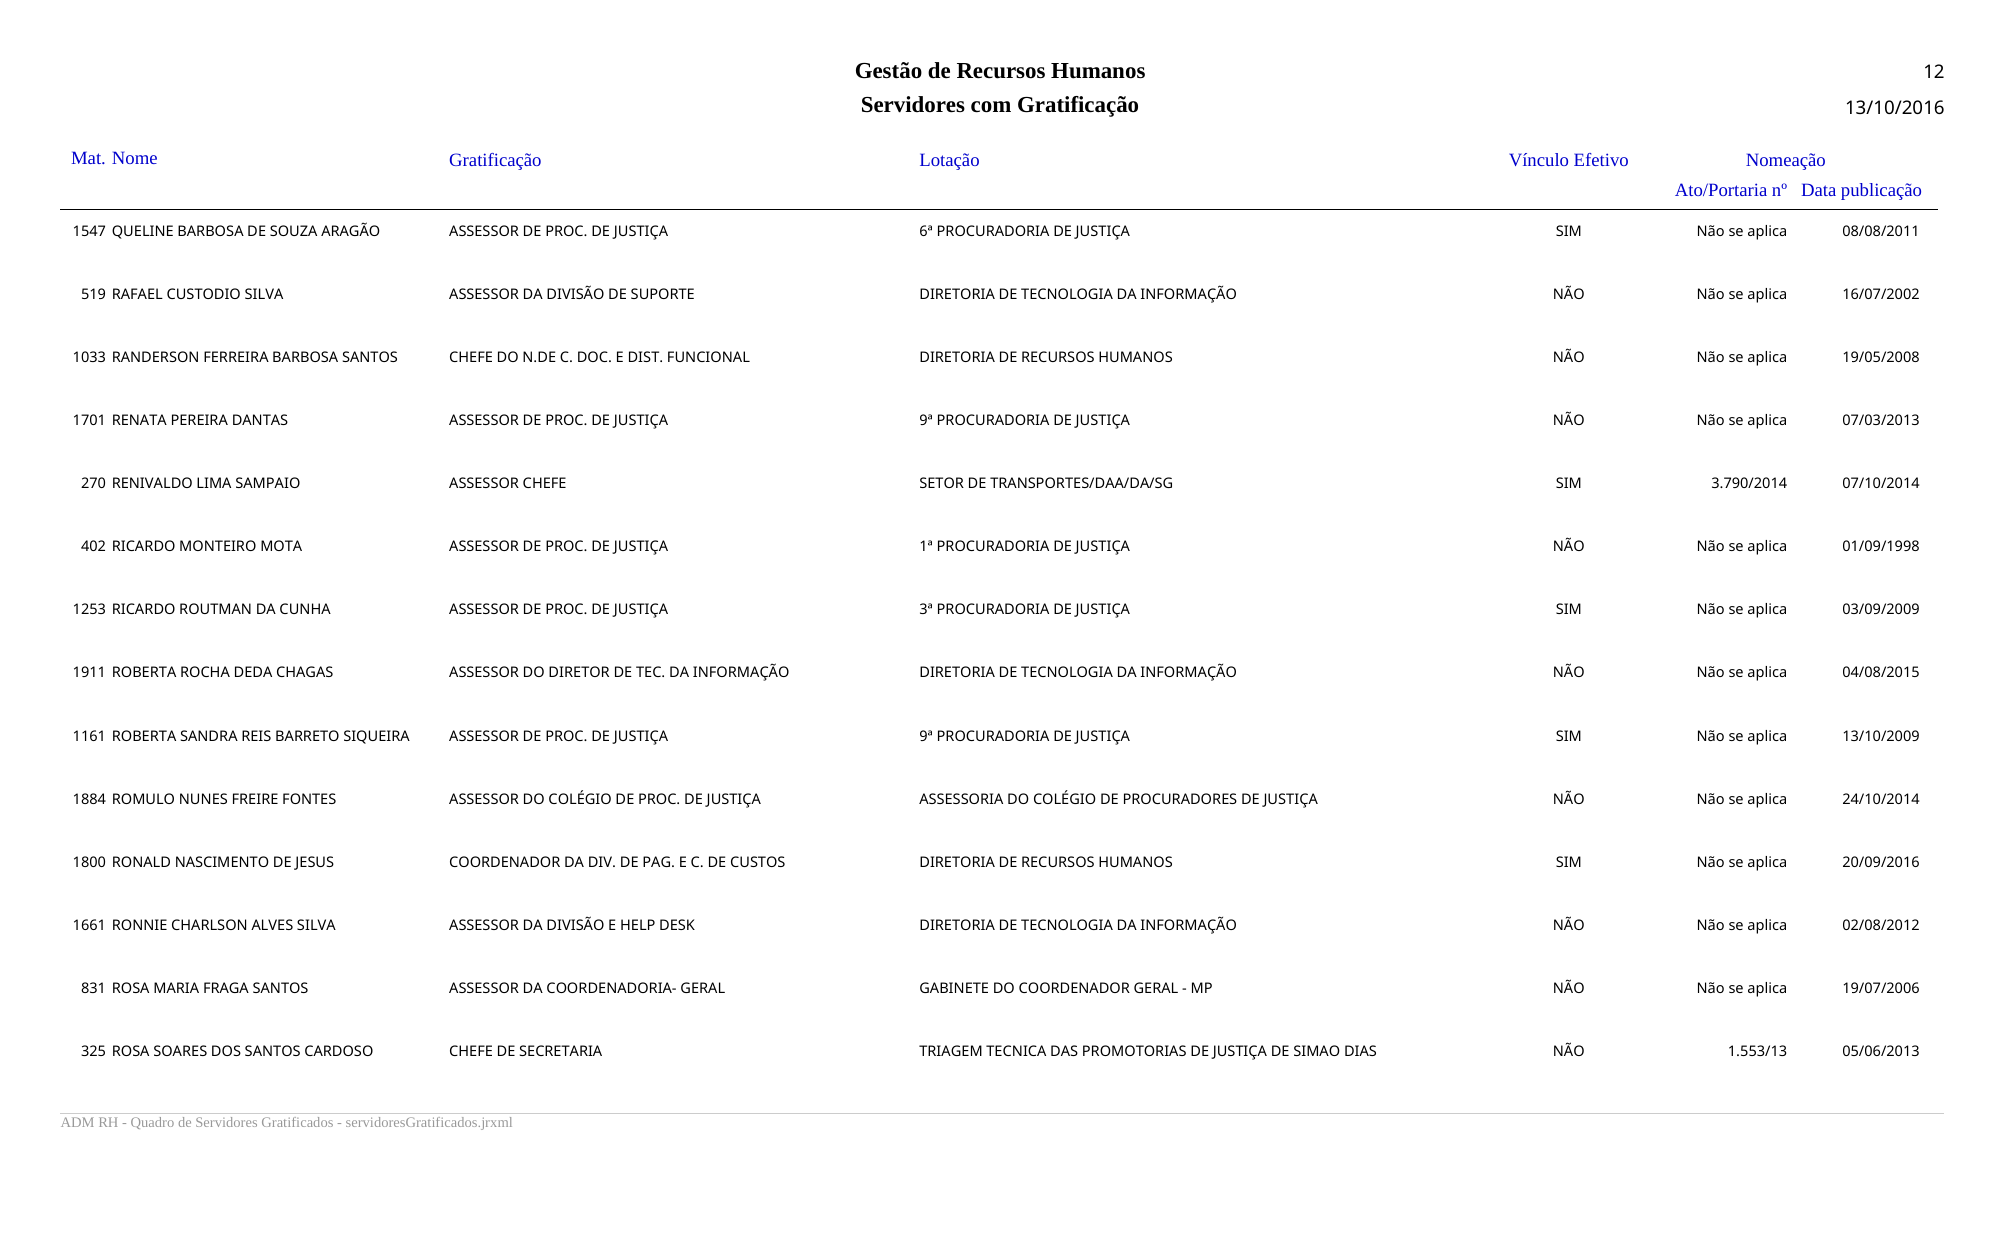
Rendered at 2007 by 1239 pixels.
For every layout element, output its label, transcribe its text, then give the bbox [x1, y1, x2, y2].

table_cell 831 [9, 978, 106, 1006]
table_cell 02/08/2012 [1793, 915, 1919, 943]
table_cell [1642, 1070, 2007, 1083]
table_cell [910, 347, 919, 375]
table_cell [1642, 375, 2007, 389]
table_cell [1486, 1006, 1495, 1020]
table_cell DIRETORIA DE RECURSOS HUMANOS [919, 347, 1486, 407]
table_cell [1486, 641, 2007, 659]
table_cell [0, 831, 112, 848]
table_cell [1486, 880, 1495, 894]
table_cell [1486, 768, 2007, 785]
table_cell [910, 149, 919, 177]
table_cell [0, 1113, 60, 1137]
table_cell [1920, 662, 2007, 691]
table_cell [910, 768, 919, 785]
table_cell [106, 220, 112, 249]
table_cell [440, 389, 449, 407]
table_cell [1486, 704, 2007, 722]
table_cell [910, 943, 919, 957]
table_cell [106, 347, 112, 375]
table_cell 24/10/2014 [1793, 789, 1919, 817]
table_cell [1642, 1006, 2007, 1020]
table_cell [1486, 662, 1495, 691]
table_cell [1787, 536, 1792, 564]
table_cell [1486, 536, 1495, 564]
table_cell [1642, 852, 1649, 880]
table_cell ROBERTA ROCHA DEDA CHAGAS [112, 662, 440, 722]
table_cell [1486, 501, 1495, 515]
table_cell [0, 599, 9, 628]
table_cell [910, 852, 919, 880]
table_cell Não se aplica [1649, 725, 1787, 754]
table_cell [440, 312, 449, 326]
table_cell [440, 662, 449, 691]
table_cell 1701 [9, 410, 106, 438]
table_cell 01/09/1998 [1793, 536, 1919, 564]
table_cell [910, 501, 919, 515]
table_cell [0, 957, 112, 975]
table_cell [910, 1070, 919, 1083]
table_cell [0, 347, 9, 375]
table_cell [440, 220, 449, 249]
table_cell [0, 249, 112, 262]
table_cell [1642, 789, 1649, 817]
table_cell [0, 662, 9, 691]
table_cell [0, 817, 112, 831]
table_cell [1486, 691, 1495, 704]
table_cell [106, 978, 112, 1006]
table_cell ASSESSOR DA DIVISÃO DE SUPORTE [449, 284, 910, 343]
table_cell [440, 789, 449, 817]
table_cell 13/10/2016 [1790, 95, 1944, 123]
table_cell RICARDO ROUTMAN DA CUNHA [112, 599, 440, 659]
table_cell [440, 1020, 449, 1038]
table_cell DIRETORIA DE TECNOLOGIA DA INFORMAÇÃO [919, 915, 1486, 975]
table_cell [0, 59, 213, 85]
table_cell 325 [9, 1041, 106, 1069]
table_cell [440, 375, 449, 389]
table_cell [1486, 410, 1495, 438]
table_cell [1642, 410, 1649, 438]
table_cell [1787, 978, 1792, 1006]
table_cell NÃO [1495, 662, 1642, 704]
table_cell RENIVALDO LIMA SAMPAIO [112, 473, 440, 533]
table_cell Não se aplica [1649, 284, 1787, 312]
table_cell [1486, 149, 1495, 177]
table_cell [1486, 220, 1495, 249]
table_cell Gestão de Recursos Humanos [213, 57, 1787, 85]
table_cell [1642, 1041, 1649, 1069]
table_cell [910, 578, 919, 596]
table_cell [0, 220, 9, 249]
table_cell [1920, 725, 2007, 754]
table_cell [440, 817, 449, 831]
table_cell [1922, 179, 2007, 208]
table_cell [910, 817, 919, 831]
table_cell [910, 1006, 919, 1020]
table_cell [0, 578, 112, 596]
table_cell [0, 641, 112, 659]
table_cell [1787, 473, 1792, 501]
table_cell [440, 565, 449, 578]
table_cell ASSESSOR DE PROC. DE JUSTIÇA [449, 220, 910, 280]
table_cell [0, 515, 112, 533]
table_cell [440, 249, 449, 262]
table_cell [910, 1041, 919, 1069]
table_cell [910, 894, 919, 912]
table_cell [1486, 578, 2007, 596]
table_cell [1642, 599, 1649, 628]
table_cell 402 [9, 536, 106, 564]
table_cell [910, 915, 919, 943]
table_cell [910, 789, 919, 817]
table_cell 13/10/2009 [1793, 725, 1919, 754]
table_cell [440, 515, 449, 533]
table_cell Não se aplica [1649, 599, 1787, 628]
table_cell [0, 284, 9, 312]
table_cell [0, 978, 9, 1006]
table_cell 19/05/2008 [1793, 347, 1919, 375]
table_cell [0, 501, 112, 515]
table_cell CHEFE DE SECRETARIA [449, 1041, 910, 1101]
table_cell [1486, 599, 1495, 628]
table_cell [910, 754, 919, 767]
table_cell ASSESSOR DE PROC. DE JUSTIÇA [449, 536, 910, 596]
table_cell [0, 1041, 9, 1069]
table_cell [440, 894, 449, 912]
table_cell [440, 1070, 449, 1083]
table_header Mat. [44, 147, 106, 177]
table_cell [910, 691, 919, 704]
table_cell [1486, 957, 2007, 975]
table_cell [1920, 599, 2007, 628]
table_cell 3.790/2014 [1649, 473, 1787, 501]
table_cell ROBERTA SANDRA REIS BARRETO SIQUEIRA [112, 725, 440, 785]
table_cell [0, 375, 112, 389]
table_cell COORDENADOR DA DIV. DE PAG. E C. DE CUSTOS [449, 852, 910, 912]
table_cell Não se aplica [1649, 220, 1787, 249]
table_cell [0, 473, 9, 501]
table_cell [1920, 536, 2007, 564]
table_cell [440, 691, 449, 704]
table_cell [440, 831, 449, 848]
table_cell [910, 375, 919, 389]
table_cell [112, 147, 199, 178]
table_cell [1920, 789, 2007, 817]
table_cell [440, 725, 449, 754]
table_cell [910, 312, 919, 326]
table_cell [1642, 915, 1649, 943]
table_cell [440, 704, 449, 722]
table_cell RICARDO MONTEIRO MOTA [112, 536, 440, 596]
table_cell [440, 1083, 449, 1101]
table_cell [440, 438, 449, 452]
table_cell [1486, 375, 1495, 389]
table_cell [0, 628, 112, 641]
table_cell [0, 326, 112, 343]
table_cell RAFAEL CUSTODIO SILVA [112, 284, 440, 343]
table_cell Ato/Portaria nº [1649, 179, 1787, 208]
table_cell [1486, 754, 1495, 767]
table_cell [1920, 978, 2007, 1006]
table_cell [1787, 852, 1792, 880]
table_cell 04/08/2015 [1793, 662, 1919, 691]
table_cell [1486, 1041, 1495, 1069]
table_cell ASSESSOR CHEFE [449, 473, 910, 533]
table_cell ROMULO NUNES FREIRE FONTES [112, 789, 440, 848]
table_cell [0, 1006, 112, 1020]
table_cell [1486, 473, 1495, 501]
table_cell [1642, 978, 1649, 1006]
table_cell [1486, 978, 1495, 1006]
table_cell 1911 [9, 662, 106, 691]
table_cell 20/09/2016 [1793, 852, 1919, 880]
table_cell [0, 691, 112, 704]
table_cell Gratificação [449, 149, 910, 178]
table_cell [910, 628, 919, 641]
table_cell [1486, 628, 1495, 641]
table_cell [910, 880, 919, 894]
table_cell 1.553/13 [1649, 1041, 1787, 1069]
table_cell [44, 147, 106, 178]
table_cell 12 [1790, 59, 1944, 85]
table_cell [910, 326, 919, 343]
table_cell ASSESSOR DA DIVISÃO E HELP DESK [449, 915, 910, 975]
table_cell [0, 725, 9, 754]
table_cell NÃO [1495, 347, 1642, 389]
table_cell [1486, 452, 2007, 470]
table_cell NÃO [1495, 536, 1642, 578]
table_cell NÃO [1495, 410, 1642, 452]
table_cell NÃO [1495, 978, 1642, 1020]
table_cell [910, 249, 919, 262]
table_cell RONALD NASCIMENTO DE JESUS [112, 852, 440, 912]
table_cell [1945, 59, 2007, 85]
table_cell [0, 915, 9, 943]
table_cell [440, 599, 449, 628]
table_cell [106, 149, 112, 177]
table_cell [910, 662, 919, 691]
table_cell [199, 149, 449, 177]
table_cell ASSESSOR DE PROC. DE JUSTIÇA [449, 410, 910, 470]
table_cell [0, 894, 112, 912]
table_cell [1486, 515, 2007, 533]
table_cell DIRETORIA DE TECNOLOGIA DA INFORMAÇÃO [919, 662, 1486, 722]
table_cell 1800 [9, 852, 106, 880]
table_cell Não se aplica [1649, 789, 1787, 817]
table_cell [0, 410, 9, 438]
table_cell [1642, 536, 1649, 564]
table_cell [1920, 473, 2007, 501]
table_cell [0, 85, 2007, 91]
table_cell [1495, 147, 1642, 178]
table_cell Não se aplica [1649, 852, 1787, 880]
table_cell [440, 536, 449, 564]
table_cell 03/09/2009 [1793, 599, 1919, 628]
table_cell TRIAGEM TECNICA DAS PROMOTORIAS DE JUSTIÇA DE SIMAO DIAS [919, 1041, 1486, 1101]
table_cell [0, 438, 112, 452]
table_cell [0, 452, 112, 470]
table_cell [1787, 599, 1792, 628]
table_cell [440, 347, 449, 375]
table_cell [1642, 754, 2007, 767]
table_cell [0, 754, 112, 767]
table_cell [1642, 880, 2007, 894]
table_cell QUELINE BARBOSA DE SOUZA ARAGÃO [112, 220, 440, 280]
table_cell [1787, 1041, 1792, 1069]
table_cell 16/07/2002 [1793, 284, 1919, 312]
table_cell [106, 284, 112, 312]
table_cell [1486, 725, 1495, 754]
table_cell [440, 452, 449, 470]
table_cell [440, 915, 449, 943]
table_cell [910, 410, 919, 438]
table_cell [1642, 628, 2007, 641]
table_cell [0, 704, 112, 722]
table_cell [910, 1020, 919, 1038]
table_cell [1486, 789, 1495, 817]
table_cell [1642, 284, 1649, 312]
table_cell [1922, 149, 2007, 177]
table_cell 1884 [9, 789, 106, 817]
table_cell Nomeação [1649, 149, 1922, 178]
table_cell 6ª PROCURADORIA DE JUSTIÇA [919, 220, 1486, 280]
table_cell [1787, 410, 1792, 438]
table_cell Data publicação [1787, 179, 1922, 208]
table_cell [0, 1020, 112, 1038]
table_cell [0, 1101, 2007, 1113]
table_cell Não se aplica [1649, 915, 1787, 943]
table_cell [910, 452, 919, 470]
table_cell [106, 725, 112, 754]
table_cell RONNIE CHARLSON ALVES SILVA [112, 915, 440, 975]
table_cell [1486, 894, 2007, 912]
table_cell [919, 147, 1486, 178]
table_header Nome [112, 147, 199, 177]
table_cell [1787, 789, 1792, 817]
table_cell GABINETE DO COORDENADOR GERAL - MP [919, 978, 1486, 1038]
table_cell SIM [1495, 220, 1642, 262]
table_cell Não se aplica [1649, 978, 1787, 1006]
table_cell [440, 978, 449, 1006]
table_cell [1486, 565, 1495, 578]
table_cell [910, 536, 919, 564]
table_cell 270 [9, 473, 106, 501]
table_cell RENATA PEREIRA DANTAS [112, 410, 440, 470]
table_cell SIM [1495, 725, 1642, 767]
table_cell [910, 389, 919, 407]
table_cell [1642, 662, 1649, 691]
table_cell [0, 536, 9, 564]
table_cell [1920, 410, 2007, 438]
table_cell [106, 473, 112, 501]
table_cell [1920, 220, 2007, 249]
table_cell [0, 565, 112, 578]
table_cell 1033 [9, 347, 106, 375]
table_cell [1945, 95, 2007, 123]
table_cell SIM [1495, 852, 1642, 894]
table_cell 1ª PROCURADORIA DE JUSTIÇA [919, 536, 1486, 596]
table_header [0, 0, 2007, 57]
table_cell [1787, 284, 1792, 312]
table_cell [440, 501, 449, 515]
table_cell [440, 852, 449, 880]
table_cell [1642, 149, 1649, 177]
table_cell [1787, 220, 1792, 249]
table_cell [106, 915, 112, 943]
table_cell [106, 662, 112, 691]
table_cell 19/07/2006 [1793, 978, 1919, 1006]
table_cell [1486, 312, 1495, 326]
table_cell [1486, 249, 1495, 262]
table_cell [0, 312, 112, 326]
table_cell [0, 943, 112, 957]
table_cell [910, 263, 919, 280]
table_cell [0, 211, 2007, 220]
table_cell [106, 536, 112, 564]
table_cell ASSESSOR DO DIRETOR DE TEC. DA INFORMAÇÃO [449, 662, 910, 722]
table_cell [1642, 347, 1649, 375]
table_cell [440, 263, 449, 280]
table_cell [910, 565, 919, 578]
table_cell NÃO [1495, 1041, 1642, 1083]
table_cell [0, 768, 112, 785]
table_cell [1945, 1113, 2007, 1137]
table_cell [1642, 249, 2007, 262]
table_cell [0, 1083, 112, 1101]
table_cell 3ª PROCURADORIA DE JUSTIÇA [919, 599, 1486, 659]
table_cell [1787, 915, 1792, 943]
table_cell [0, 263, 112, 280]
table_cell Servidores com Gratificação [213, 91, 1787, 123]
table_cell [106, 599, 112, 628]
table_cell SETOR DE TRANSPORTES/DAA/DA/SG [919, 473, 1486, 533]
table_cell [1787, 725, 1792, 754]
table_cell [1787, 347, 1792, 375]
table_cell [0, 179, 1649, 208]
table_cell [440, 473, 449, 501]
table_cell [1642, 565, 2007, 578]
table_cell Não se aplica [1649, 536, 1787, 564]
table_cell [1486, 852, 1495, 880]
table_cell Não se aplica [1649, 347, 1787, 375]
table_cell [440, 880, 449, 894]
table_cell [0, 149, 44, 177]
table_cell RANDERSON FERREIRA BARBOSA SANTOS [112, 347, 440, 407]
table_cell [910, 284, 919, 312]
table_cell SIM [1495, 599, 1642, 641]
table_cell [106, 789, 112, 817]
table_cell [1486, 1083, 2007, 1101]
table_cell [1486, 389, 2007, 407]
table_cell [1486, 1020, 2007, 1038]
table_cell 07/10/2014 [1793, 473, 1919, 501]
table_cell Vínculo Efetivo [1495, 149, 1642, 178]
table_cell [0, 123, 2007, 147]
table_cell [106, 852, 112, 880]
table_cell DIRETORIA DE RECURSOS HUMANOS [919, 852, 1486, 912]
table_cell [910, 957, 919, 975]
table_cell [1486, 1070, 1495, 1083]
table_cell [440, 410, 449, 438]
table_cell [1486, 438, 1495, 452]
table_cell [0, 95, 213, 123]
table_cell [1642, 312, 2007, 326]
table_cell [440, 641, 449, 659]
table_cell NÃO [1495, 915, 1642, 957]
table_cell [440, 754, 449, 767]
table_cell [910, 1083, 919, 1101]
table_cell [1486, 943, 1495, 957]
table_cell ROSA SOARES DOS SANTOS CARDOSO [112, 1041, 440, 1101]
table_cell [1920, 284, 2007, 312]
table_cell [1920, 852, 2007, 880]
table_cell [1642, 501, 2007, 515]
table_cell ASSESSOR DE PROC. DE JUSTIÇA [449, 725, 910, 785]
table_cell 05/06/2013 [1793, 1041, 1919, 1069]
table_cell [1920, 915, 2007, 943]
table_cell 1547 [9, 220, 106, 249]
table_cell Não se aplica [1649, 662, 1787, 691]
table_cell Lotação [919, 149, 1486, 178]
table_cell [0, 1070, 112, 1083]
table_cell [1920, 347, 2007, 375]
table_cell [1486, 347, 1495, 375]
table_cell 08/08/2011 [1793, 220, 1919, 249]
table_cell [1486, 831, 2007, 848]
table_cell Não se aplica [1649, 410, 1787, 438]
table_cell [910, 831, 919, 848]
table_cell [1649, 147, 1922, 178]
table_cell ASSESSOR DO COLÉGIO DE PROC. DE JUSTIÇA [449, 789, 910, 848]
table_cell NÃO [1495, 789, 1642, 831]
table_cell [1642, 438, 2007, 452]
table_cell [910, 704, 919, 722]
table_cell [440, 943, 449, 957]
table_cell 9ª PROCURADORIA DE JUSTIÇA [919, 410, 1486, 470]
table_cell [440, 578, 449, 596]
table_cell 9ª PROCURADORIA DE JUSTIÇA [919, 725, 1486, 785]
table_cell [1920, 1041, 2007, 1069]
table_cell [0, 789, 9, 817]
table_cell [1642, 725, 1649, 754]
table_cell [1486, 326, 2007, 343]
table_cell [449, 147, 910, 178]
table_cell [910, 725, 919, 754]
table_cell [1486, 817, 1495, 831]
table_cell NÃO [1495, 284, 1642, 326]
table_cell 1661 [9, 915, 106, 943]
table_cell [440, 326, 449, 343]
table_cell ASSESSORIA DO COLÉGIO DE PROCURADORES DE JUSTIÇA [919, 789, 1486, 848]
table_cell [910, 220, 919, 249]
table_cell [910, 599, 919, 628]
table_cell [1486, 284, 1495, 312]
table_cell ASSESSOR DA COORDENADORIA- GERAL [449, 978, 910, 1038]
table_cell [440, 1041, 449, 1069]
table_cell [910, 473, 919, 501]
table_cell ADM RH - Quadro de Servidores Gratificados - servidoresGratificados.jrxml [60, 1114, 1944, 1137]
table_cell [440, 628, 449, 641]
table_cell [440, 284, 449, 312]
table_cell [0, 880, 112, 894]
table_cell [0, 389, 112, 407]
table_cell [910, 978, 919, 1006]
table_cell CHEFE DO N.DE C. DOC. E DIST. FUNCIONAL [449, 347, 910, 407]
table_cell [1642, 817, 2007, 831]
table_cell [0, 852, 9, 880]
table_cell [106, 1041, 112, 1069]
table_cell [1642, 220, 1649, 249]
table_cell 519 [9, 284, 106, 312]
table_cell ASSESSOR DE PROC. DE JUSTIÇA [449, 599, 910, 659]
table_cell [440, 768, 449, 785]
table_cell [106, 410, 112, 438]
table_cell [1787, 662, 1792, 691]
table_cell 1253 [9, 599, 106, 628]
table_cell [910, 515, 919, 533]
table_cell [1642, 473, 1649, 501]
table_cell [1486, 915, 1495, 943]
table_cell ROSA MARIA FRAGA SANTOS [112, 978, 440, 1038]
table_cell [1642, 943, 2007, 957]
table_cell [440, 1006, 449, 1020]
table_cell [1486, 263, 2007, 280]
table_cell 1161 [9, 725, 106, 754]
table_cell [440, 957, 449, 975]
table_cell [1642, 691, 2007, 704]
table_cell SIM [1495, 473, 1642, 515]
table_cell DIRETORIA DE TECNOLOGIA DA INFORMAÇÃO [919, 284, 1486, 343]
table_cell [910, 641, 919, 659]
table_cell 07/03/2013 [1793, 410, 1919, 438]
table_cell [910, 438, 919, 452]
